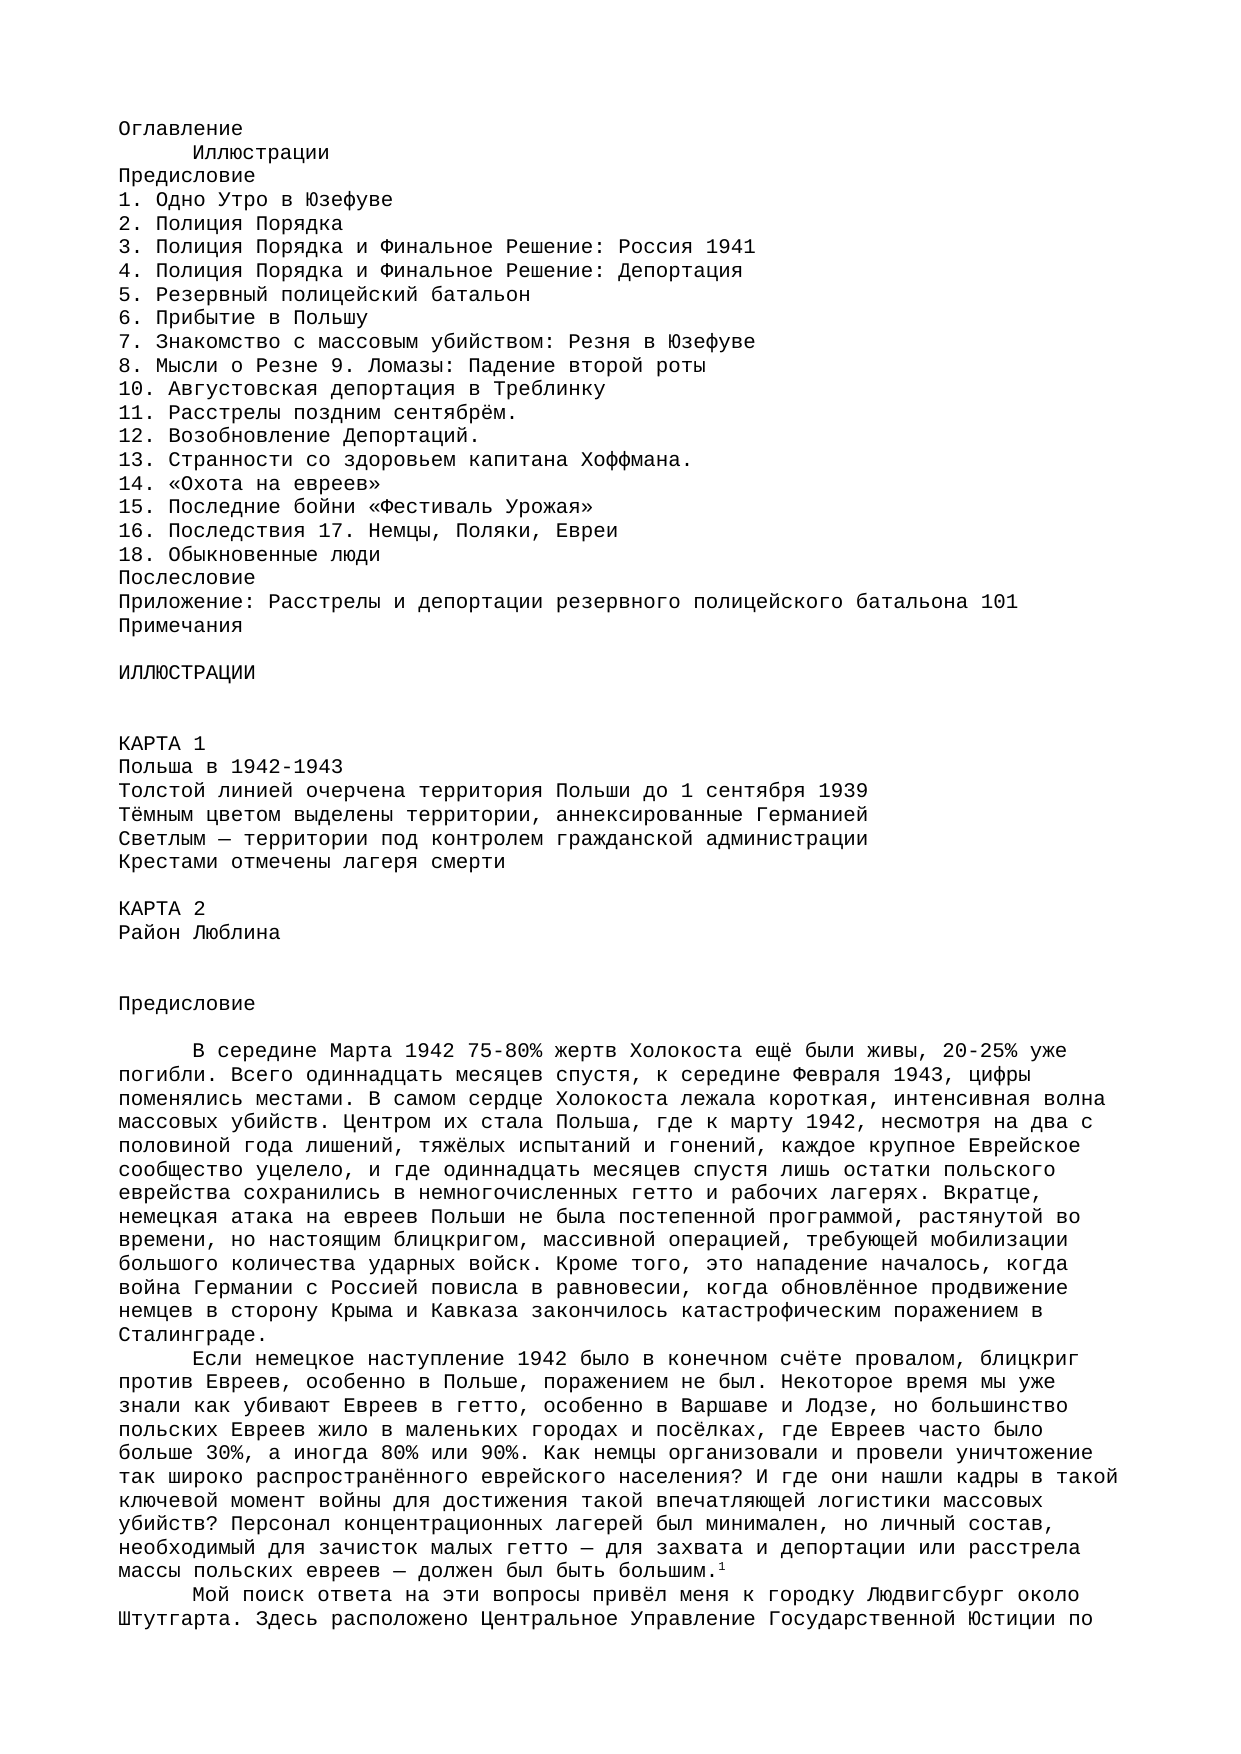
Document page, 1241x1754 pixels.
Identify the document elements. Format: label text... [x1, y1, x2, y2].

text 2. Полиция Порядка [118, 213, 1122, 236]
text Тёмным цветом выделены территории, аннексированные Германией [118, 804, 1122, 827]
text В середине Марта 1942 75-80% жертв Холокоста ещё были живы, 20-25% уже погибли. Всего одиннадцать месяцев спустя, к середине Февраля 1943, цифры поменялись местами. В самом сердце Холокоста лежала короткая, интенсивная волна массовых убийств. Центром их стала Польша, где к марту 1942, несмотря на два с половиной года лишений, тяжёлых испытаний и гонений, каждое крупное Еврейское сообщество уцелело, и где одиннадцать месяцев спустя лишь остатки польского еврейства сохранились в немногочисленных гетто и рабочих лагерях. Вкратце, немецкая атака на евреев Польши не была постепенной программой, растянутой во времени, но настоящим блицкригом, массивной операцией, требующей мобилизации большого количества ударных войск. Кроме того, это нападение началось, когда война Германии с Россией повисла в равновесии, когда обновлённое продвижение немцев в сторону Крыма и Кавказа закончилось катастрофическим поражением в Сталинграде. [118, 1040, 1122, 1348]
text КАРТА 2 [118, 898, 1122, 922]
text 4. Полиция Порядка и Финальное Решение: Депортация [118, 260, 1122, 284]
text Иллюстрации [118, 142, 1122, 165]
text Оглавление [118, 118, 1122, 142]
text Светлым — территории под контролем гражданской администрации [118, 827, 1122, 851]
text 15. Последние бойни «Фестиваль Урожая» [118, 496, 1122, 520]
text Толстой линией очерчена территория Польши до 1 сентября 1939 [118, 780, 1122, 804]
text КАРТА 1 [118, 733, 1122, 757]
text 14. «Охота на евреев» [118, 473, 1122, 496]
text Район Люблина [118, 922, 1122, 946]
text 16. Последствия 17. Немцы, Поляки, Евреи [118, 520, 1122, 544]
text Польша в 1942-1943 [118, 757, 1122, 780]
text 7. Знакомство с массовым убийством: Резня в Юзефуве [118, 331, 1122, 354]
text Если немецкое наступление 1942 было в конечном счёте провалом, блицкриг против Евреев, особенно в Польше, поражением не был. Некоторое время мы уже знали как убивают Евреев в гетто, особенно в Варшаве и Лодзе, но большинство польских Евреев жило в маленьких городах и посёлках, где Евреев часто было больше 30%, а иногда 80% или 90%. Как немцы организовали и провели уничтожение так широко распространённого еврейского населения? И где они нашли кадры в такой ключевой момент войны для достижения такой впечатляющей логистики массовых убийств? Персонал концентрационных лагерей был минимален, но личный состав, необходимый для зачисток малых гетто — для захвата и депортации или расстрела массы польских евреев — должен был быть большим. [118, 1348, 1122, 1584]
text 13. Странности со здоровьем капитана Хоффмана. [118, 449, 1122, 473]
text Предисловие [118, 165, 1122, 189]
text Крестами отмечены лагеря смерти [118, 851, 1122, 875]
text 18. Обыкновенные люди [118, 544, 1122, 567]
text Послесловие [118, 567, 1122, 591]
text 12. Возобновление Депортаций. [118, 426, 1122, 449]
text 5. Резервный полицейский батальон [118, 284, 1122, 307]
text 11. Расстрелы поздним сентябрём. [118, 402, 1122, 426]
text 10. Августовская депортация в Треблинку [118, 378, 1122, 402]
text 8. Мысли о Резне 9. Ломазы: Падение второй роты [118, 354, 1122, 378]
text ИЛЛЮСТРАЦИИ [118, 662, 1122, 686]
text Приложение: Расстрелы и депортации резервного полицейского батальона 101 Примечания [118, 591, 1122, 638]
text Предисловие [118, 993, 1122, 1017]
text 1. Одно Утро в Юзефуве [118, 189, 1122, 213]
text 3. Полиция Порядка и Финальное Решение: Россия 1941 [118, 236, 1122, 260]
text Мой поиск ответа на эти вопросы привёл меня к городку Людвигсбург около Штутгарта. Здесь расположено Центральное Управление Государственной Юстиции по [118, 1584, 1122, 1631]
text 6. Прибытие в Польшу [118, 307, 1122, 331]
